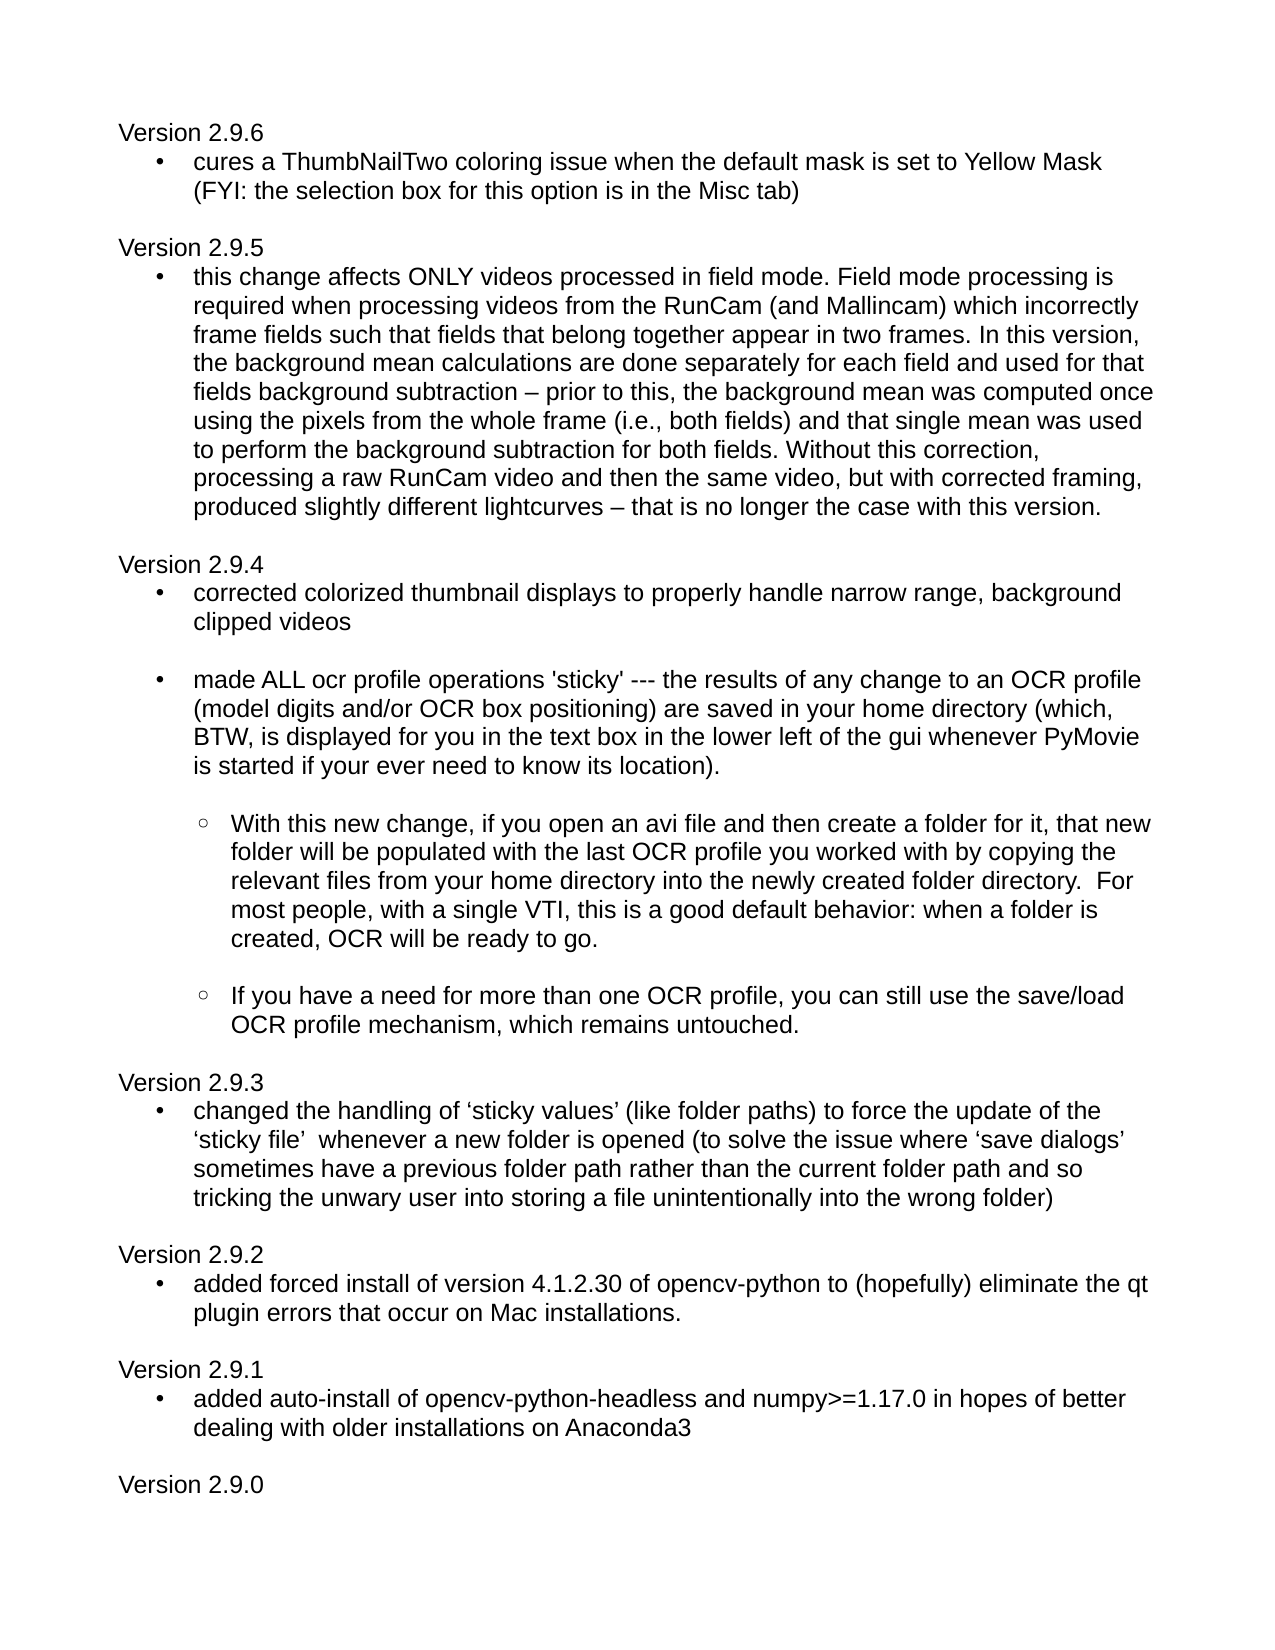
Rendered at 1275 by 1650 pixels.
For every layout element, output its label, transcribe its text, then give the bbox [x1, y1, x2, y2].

list added auto-install of opencv-python-headless and numpy>=1.17.0 in hopes of better dealing with older installations on Anaconda3 [156, 1384, 1157, 1470]
list changed the handling of ‘sticky values’ (like folder paths) to force the update of the ‘sticky file’ whenever a new folder is opened (to solve the issue where ‘save dialogs’ sometimes have a previous folder path rather than the current folder path and so tricking the unwary user into storing a file unintentionally into the wrong folder) [156, 1096, 1157, 1211]
text Version 2.9.3 [118, 1067, 1157, 1096]
text Version 2.9.0 [118, 1470, 1157, 1499]
text Version 2.9.5 [118, 233, 1157, 262]
text Version 2.9.4 [118, 549, 1157, 578]
list added forced install of version 4.1.2.30 of opencv-python to (hopefully) eliminate the qt plugin errors that occur on Mac installations. [156, 1269, 1157, 1355]
text Version 2.9.2 [118, 1240, 1157, 1269]
list If you have a need for more than one OCR profile, you can still use the save/load OCR profile mechanism, which remains untouched. [193, 981, 1157, 1067]
text Version 2.9.6 [118, 118, 1157, 147]
list made ALL ocr profile operations 'sticky' --- the results of any change to an OCR profile (model digits and/or OCR box positioning) are saved in your home directory (which, BTW, is displayed for you in the text box in the lower left of the gui whenever PyMovie is started if your ever need to know its location). [156, 665, 1157, 808]
list cures a ThumbNailTwo coloring issue when the default mask is set to Yellow Mask (FYI: the selection box for this option is in the Misc tab) [156, 147, 1157, 204]
list corrected colorized thumbnail displays to properly handle narrow range, background clipped videos [156, 578, 1157, 665]
text Version 2.9.1 [118, 1355, 1157, 1384]
list this change affects ONLY videos processed in field mode. Field mode processing is required when processing videos from the RunCam (and Mallincam) which incorrectly frame fields such that fields that belong together appear in two frames. In this version, the background mean calculations are done separately for each field and used for that fields background subtraction – prior to this, the background mean was computed once using the pixels from the whole frame (i.e., both fields) and that single mean was used to perform the background subtraction for both fields. Without this correction, processing a raw RunCam video and then the same video, but with corrected framing, produced slightly different lightcurves – that is no longer the case with this version. [156, 262, 1157, 521]
list With this new change, if you open an avi file and then create a folder for it, that new folder will be populated with the last OCR profile you worked with by copying the relevant files from your home directory into the newly created folder directory. For most people, with a single VTI, this is a good default behavior: when a folder is created, OCR will be ready to go. [193, 808, 1157, 981]
